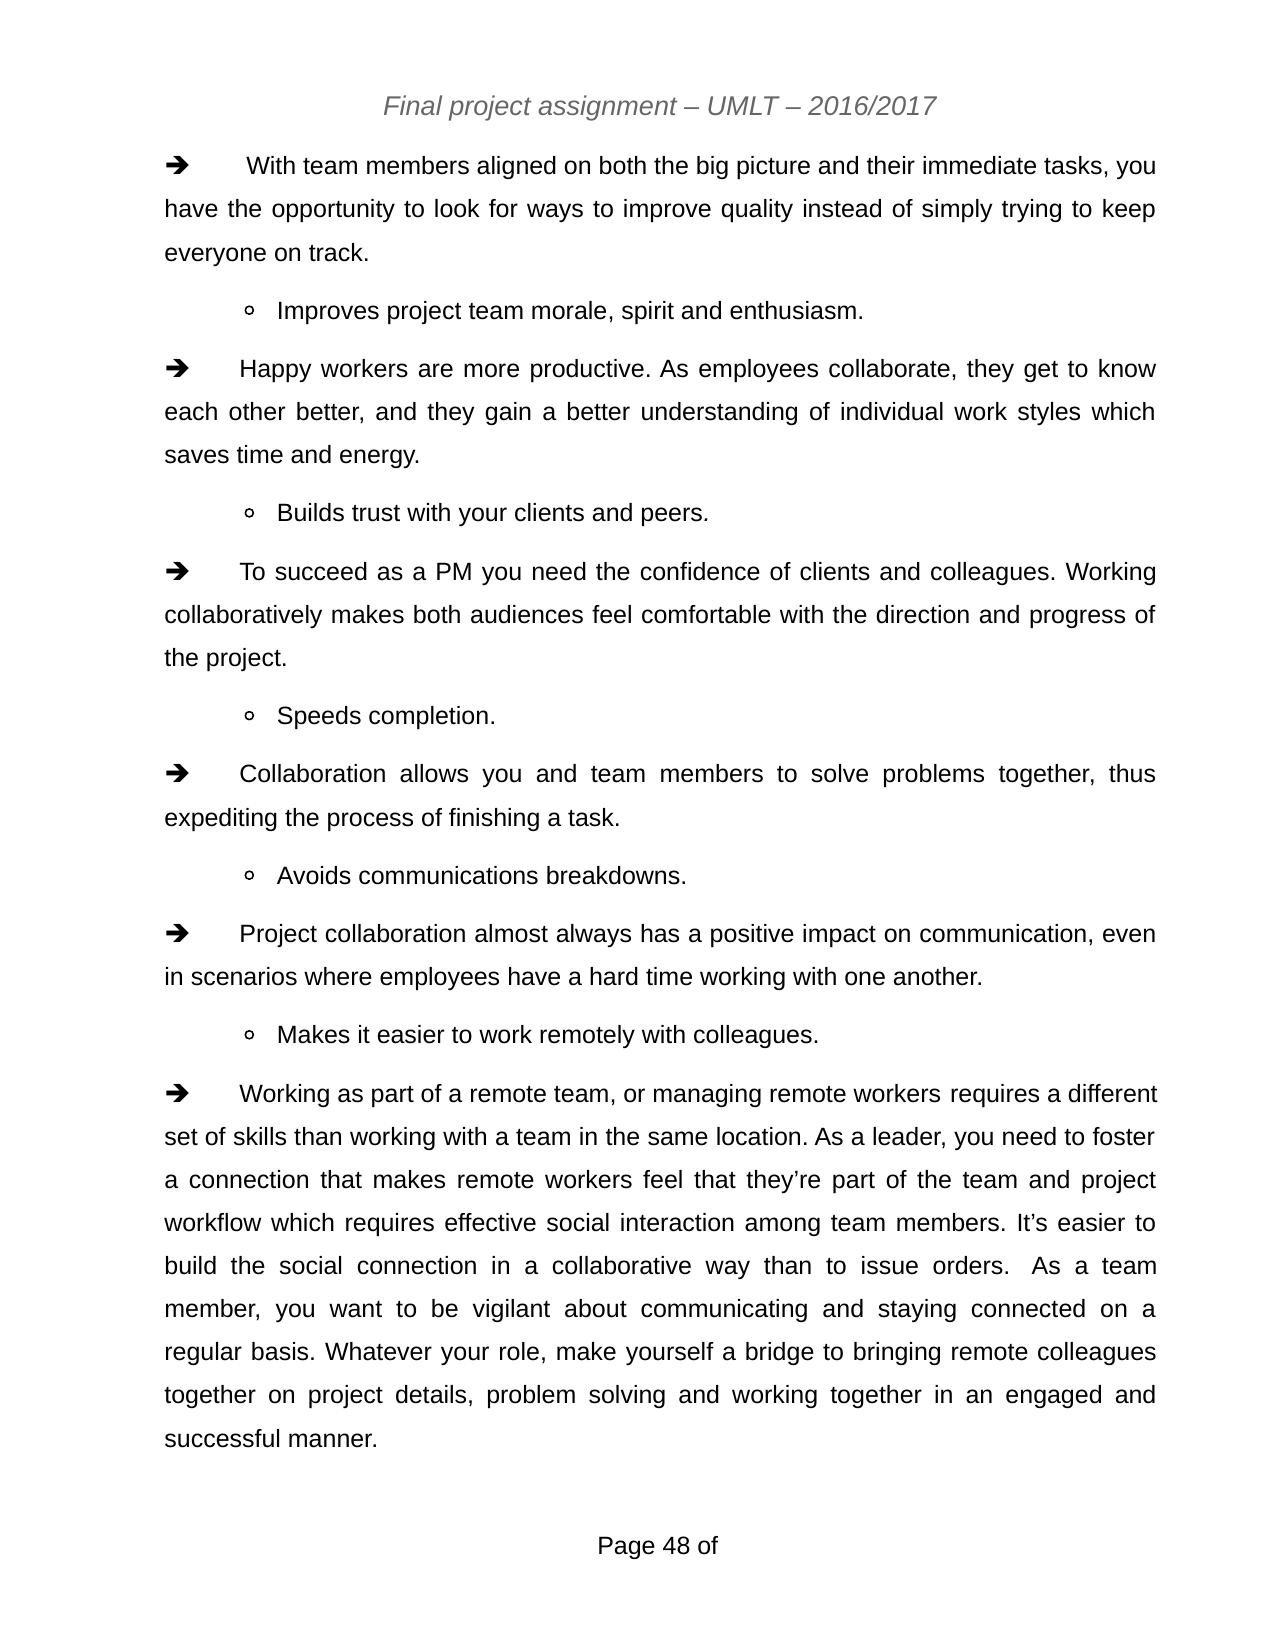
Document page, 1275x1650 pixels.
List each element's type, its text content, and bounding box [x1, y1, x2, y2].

list To succeed as a PM you need the confidence of clients and colleagues. Working collaboratively makes both audiences feel comfortable with the direction and progress of the project. [164, 557, 1158, 672]
list Working as part of a remote team, or managing remote workers requires a different set of skills than working with a team in the same location. As a leader, you need to foster a connection that makes remote workers feel that they’re part of the team and project workflow which requires effective social interaction among team members. It’s easier to build the social connection in a collaborative way than to issue orders. As a team member, you want to be vigilant about communicating and staying connected on a regular basis. Whatever your role, make yourself a bridge to bringing remote colleagues together on project details, problem solving and working together in an engaged and successful manner. [164, 1078, 1158, 1452]
list Happy workers are more productive. As employees collaborate, they get to know each other better, and they gain a better understanding of individual work styles which saves time and energy. [164, 354, 1158, 469]
list Makes it easier to work remotely with colleagues. [239, 1020, 1158, 1049]
list With team members aligned on both the big picture and their immediate tasks, you have the opportunity to look for ways to improve quality instead of simply trying to keep everyone on track. [164, 151, 1158, 266]
list Avoids communications breakdowns. [239, 861, 1158, 889]
list Collaboration allows you and team members to solve problems together, thus expediting the process of finishing a task. [164, 759, 1158, 831]
list Project collaboration almost always has a positive impact on communication, even in scenarios where employees have a hard time working with one another. [164, 919, 1158, 991]
list Speeds completion. [239, 701, 1158, 730]
list Improves project team morale, spirit and enthusiasm. [239, 296, 1158, 324]
list Builds trust with your clients and peers. [239, 498, 1158, 527]
